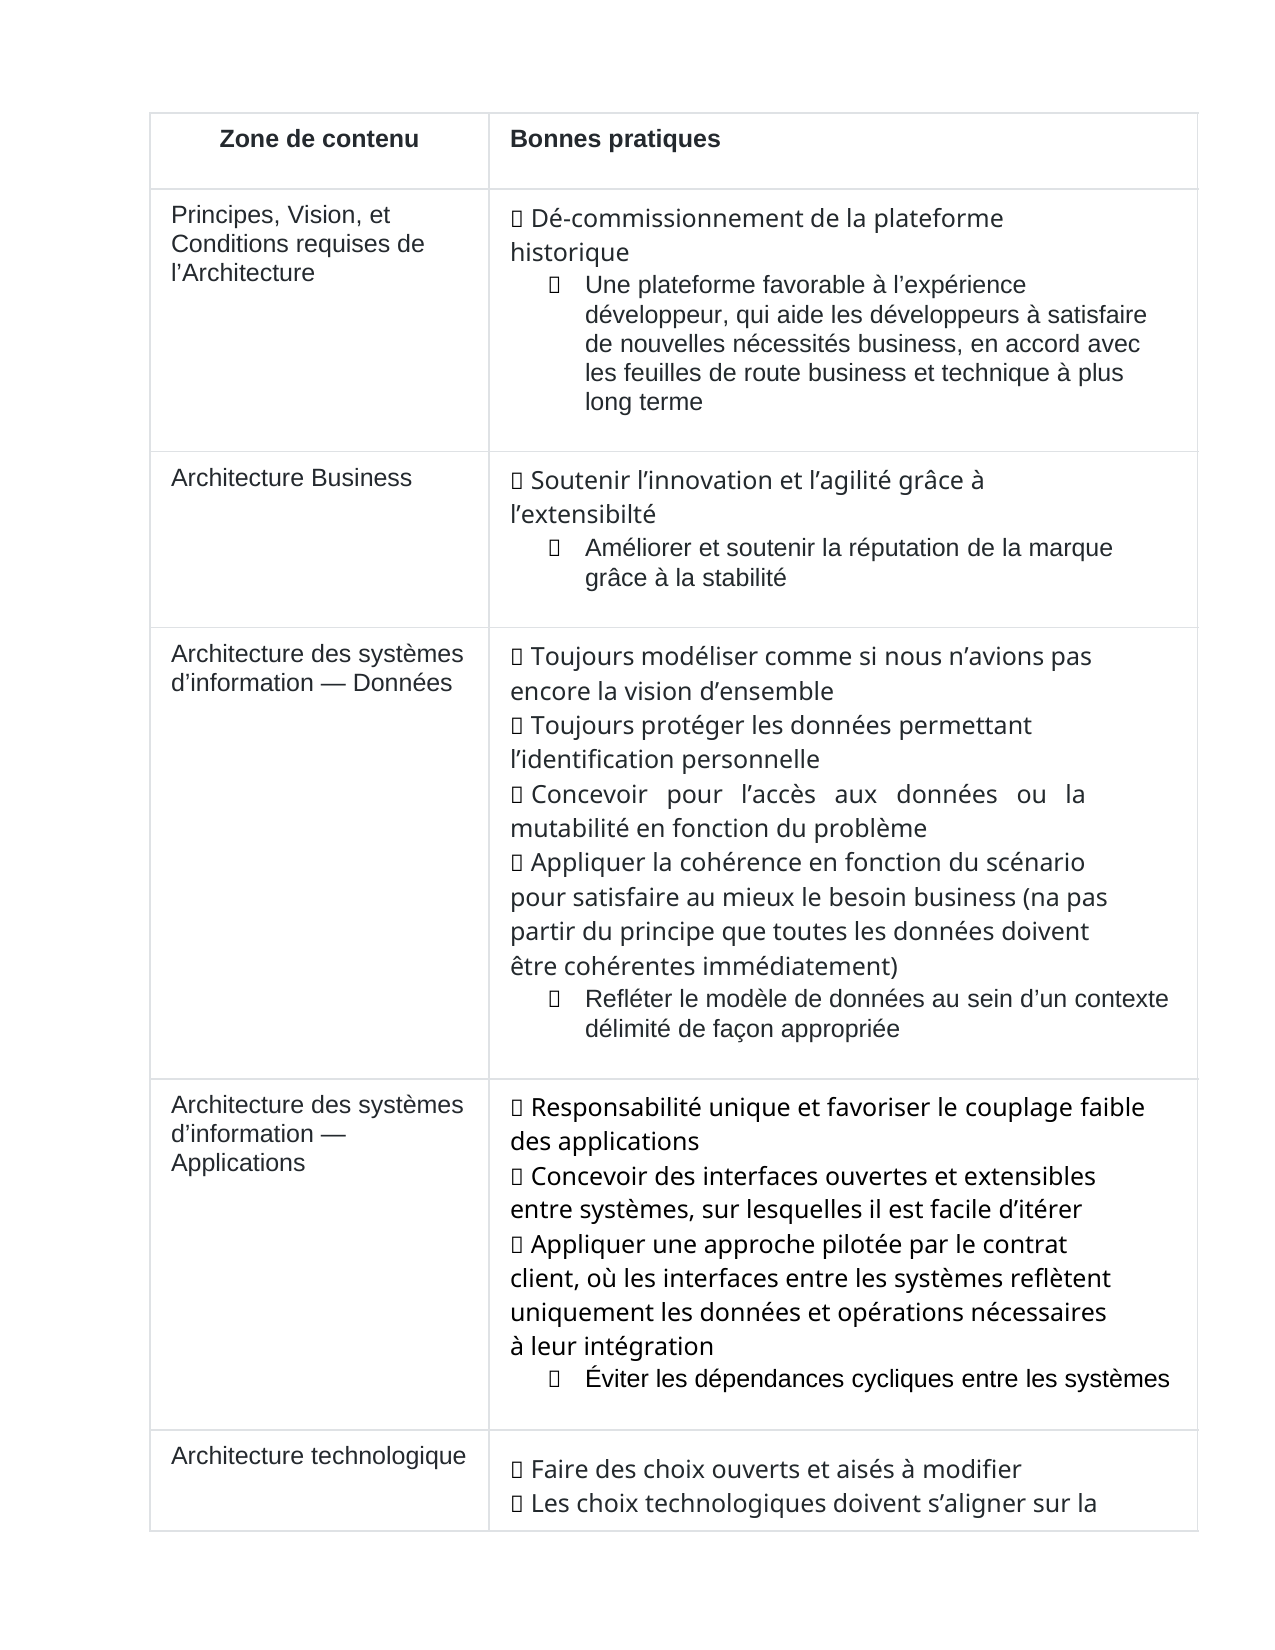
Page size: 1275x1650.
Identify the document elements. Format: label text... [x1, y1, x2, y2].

table_cell Architecture des systèmes d’information — Applications [151, 1080, 488, 1429]
table_cell Architecture technologique [151, 1431, 488, 1530]
table_cell Architecture des systèmes d’information — Données [151, 628, 488, 1078]
table_cell Principes, Vision, et Conditions requises de l’Architecture [151, 190, 488, 451]
table_cell Dé-commissionnement de la plateforme historique Une plateforme favorable à l’expérience développeur, qui aide les développeurs à satisfaire de nouvelles nécessités business, en accord avec les feuilles de route business et technique à plus long terme [490, 190, 1197, 451]
table_cell Architecture Business [151, 452, 488, 627]
table_cell Toujours modéliser comme si nous n’avions pas encore la vision d’ensemble Toujours protéger les données permettant l’identification personnelle Concevoir pour l’accès aux données ou la mutabilité en fonction du problème Appliquer la cohérence en fonction du scénario pour satisfaire au mieux le besoin business (na pas partir du principe que toutes les données doivent être cohérentes immédiatement) Refléter le modèle de données au sein d’un contexte délimité de façon appropriée [490, 628, 1197, 1078]
table_header Bonnes pratiques [490, 114, 1197, 188]
table_cell Soutenir l’innovation et l’agilité grâce à l’extensibilté Améliorer et soutenir la réputation de la marque grâce à la stabilité [490, 452, 1197, 627]
table_cell Responsabilité unique et favoriser le couplage faible des applications Concevoir des interfaces ouvertes et extensibles entre systèmes, sur lesquelles il est facile d’itérer Appliquer une approche pilotée par le contrat client, où les interfaces entre les systèmes reflètent uniquement les données et opérations nécessaires à leur intégration Éviter les dépendances cycliques entre les systèmes [490, 1080, 1197, 1429]
table_header Zone de contenu [151, 114, 488, 188]
table_cell Faire des choix ouverts et aisés à modifier Les choix technologiques doivent s’aligner sur la [490, 1431, 1197, 1530]
